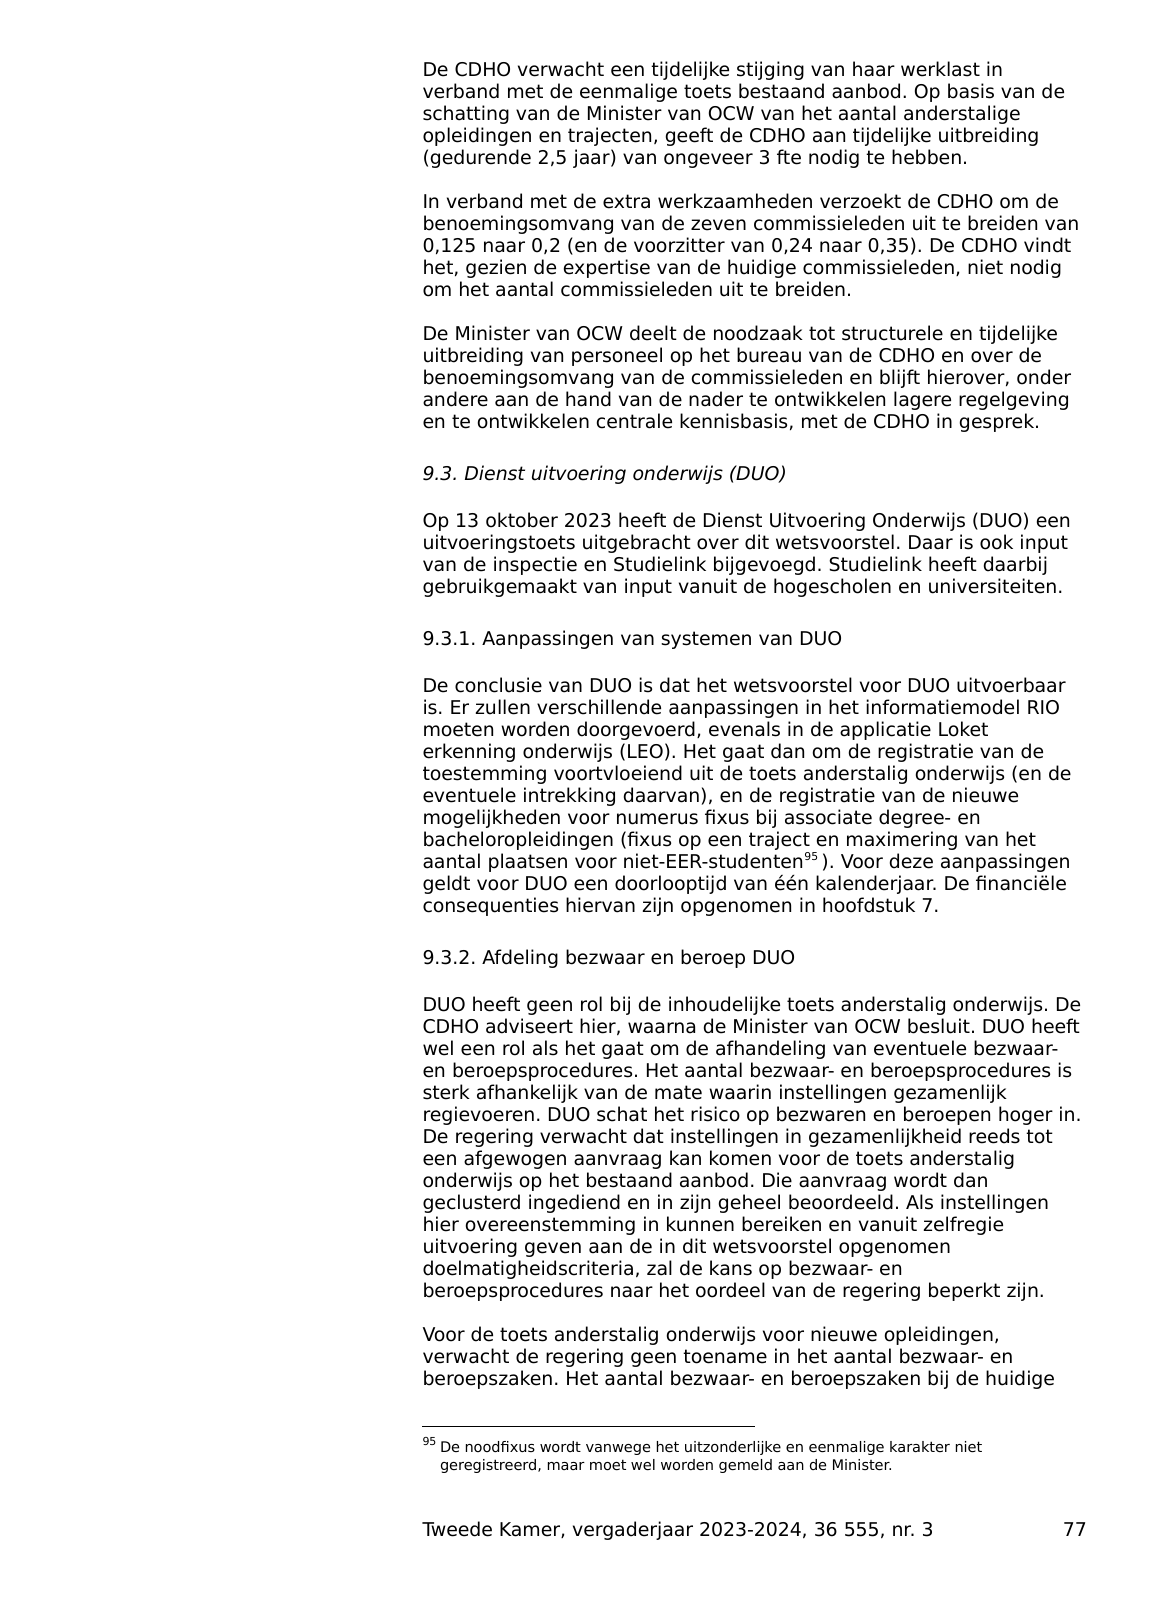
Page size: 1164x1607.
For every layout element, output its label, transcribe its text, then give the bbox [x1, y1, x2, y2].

text Op 13 oktober 2023 heeft de Dienst Uitvoering Onderwijs (DUO) een uitvoeringstoets uitgebracht over dit wetsvoorstel. Daar is ook input van de inspectie en Studielink bijgevoegd. Studielink heeft daarbij gebruikgemaakt van input vanuit de hogescholen en universiteiten. [422, 510, 1087, 598]
text De conclusie van DUO is dat het wetsvoorstel voor DUO uitvoerbaar is. Er zullen verschillende aanpassingen in het informatiemodel RIO moeten worden doorgevoerd, evenals in de applicatie Loket erkenning onderwijs (LEO). Het gaat dan om de registratie van de toestemming voortvloeiend uit de toets anderstalig onderwijs (en de eventuele intrekking daarvan), en de registratie van de nieuwe mogelijkheden voor numerus fixus bij associate degree- en bacheloropleidingen (fixus op een traject en maximering van het aantal plaatsen voor niet-EER-studenten). Voor deze aanpassingen geldt voor DUO een doorlooptijd van één kalenderjaar. De financiële consequenties hiervan zijn opgenomen in hoofdstuk 7. [422, 675, 1087, 917]
text De Minister van OCW deelt de noodzaak tot structurele en tijdelijke uitbreiding van personeel op het bureau van de CDHO en over de benoemingsomvang van de commissieleden en blijft hierover, onder andere aan de hand van de nader te ontwikkelen lagere regelgeving en te ontwikkelen centrale kennisbasis, met de CDHO in gesprek. [422, 323, 1087, 433]
text In verband met de extra werkzaamheden verzoekt de CDHO om de benoemingsomvang van de zeven commissieleden uit te breiden van 0,125 naar 0,2 (en de voorzitter van 0,24 naar 0,35). De CDHO vindt het, gezien de expertise van de huidige commissieleden, niet nodig om het aantal commissieleden uit te breiden. [422, 191, 1087, 301]
text DUO heeft geen rol bij de inhoudelijke toets anderstalig onderwijs. De CDHO adviseert hier, waarna de Minister van OCW besluit. DUO heeft wel een rol als het gaat om de afhandeling van eventuele bezwaar- en beroepsprocedures. Het aantal bezwaar- en beroepsprocedures is sterk afhankelijk van de mate waarin instellingen gezamenlijk regievoeren. DUO schat het risico op bezwaren en beroepen hoger in. De regering verwacht dat instellingen in gezamenlijkheid reeds tot een afgewogen aanvraag kan komen voor de toets anderstalig onderwijs op het bestaand aanbod. Die aanvraag wordt dan geclusterd ingediend en in zijn geheel beoordeeld. Als instellingen hier overeenstemming in kunnen bereiken en vanuit zelfregie uitvoering geven aan de in dit wetsvoorstel opgenomen doelmatigheidscriteria, zal de kans op bezwaar- en beroepsprocedures naar het oordeel van de regering beperkt zijn. [422, 994, 1087, 1301]
text De noodfixus wordt vanwege het uitzonderlijke en eenmalige karakter niet geregistreerd, maar moet wel worden gemeld aan de Minister. [422, 1435, 1087, 1474]
subtitle 9.3.1. Aanpassingen van systemen van DUO [422, 628, 1087, 650]
text Voor de toets anderstalig onderwijs voor nieuwe opleidingen, verwacht de regering geen toename in het aantal bezwaar- en beroepszaken. Het aantal bezwaar- en beroepszaken bij de huidige [422, 1324, 1087, 1389]
text De CDHO verwacht een tijdelijke stijging van haar werklast in verband met de eenmalige toets bestaand aanbod. Op basis van de schatting van de Minister van OCW van het aantal anderstalige opleidingen en trajecten, geeft de CDHO aan tijdelijke uitbreiding (gedurende 2,5 jaar) van ongeveer 3 fte nodig te hebben. [422, 59, 1087, 169]
subtitle 9.3.2. Afdeling bezwaar en beroep DUO [422, 947, 1087, 969]
subtitle 9.3. Dienst uitvoering onderwijs (DUO) [422, 463, 1087, 485]
